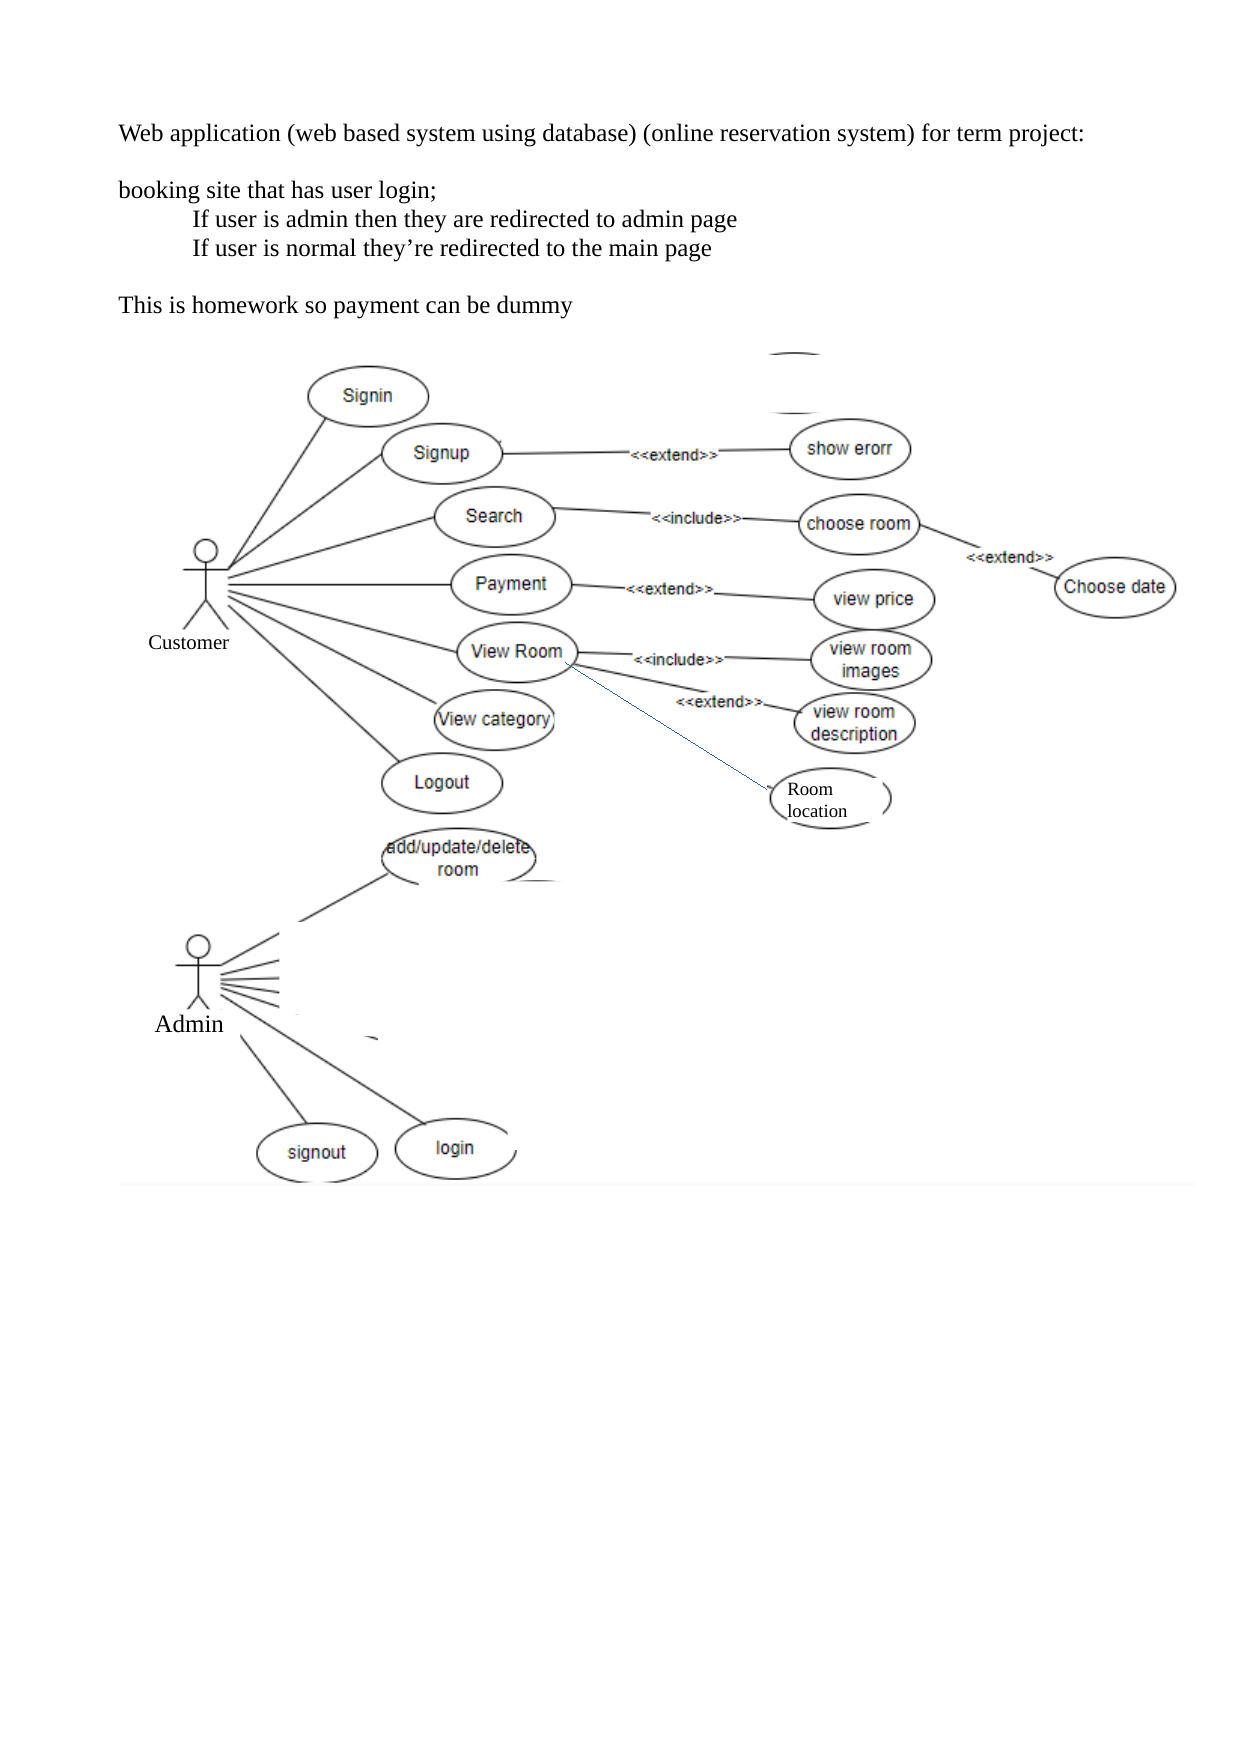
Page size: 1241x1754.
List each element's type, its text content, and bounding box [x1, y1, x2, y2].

text If user is admin then they are redirected to admin page [118, 204, 1122, 233]
text Web application (web based system using database) (online reservation system) for term project: [118, 118, 1122, 147]
text If user is normal they’re redirected to the main page [118, 233, 1122, 262]
text booking site that has user login; [118, 176, 1122, 204]
text This is homework so payment can be dummy [118, 291, 1122, 319]
picture [118, 348, 1196, 1186]
